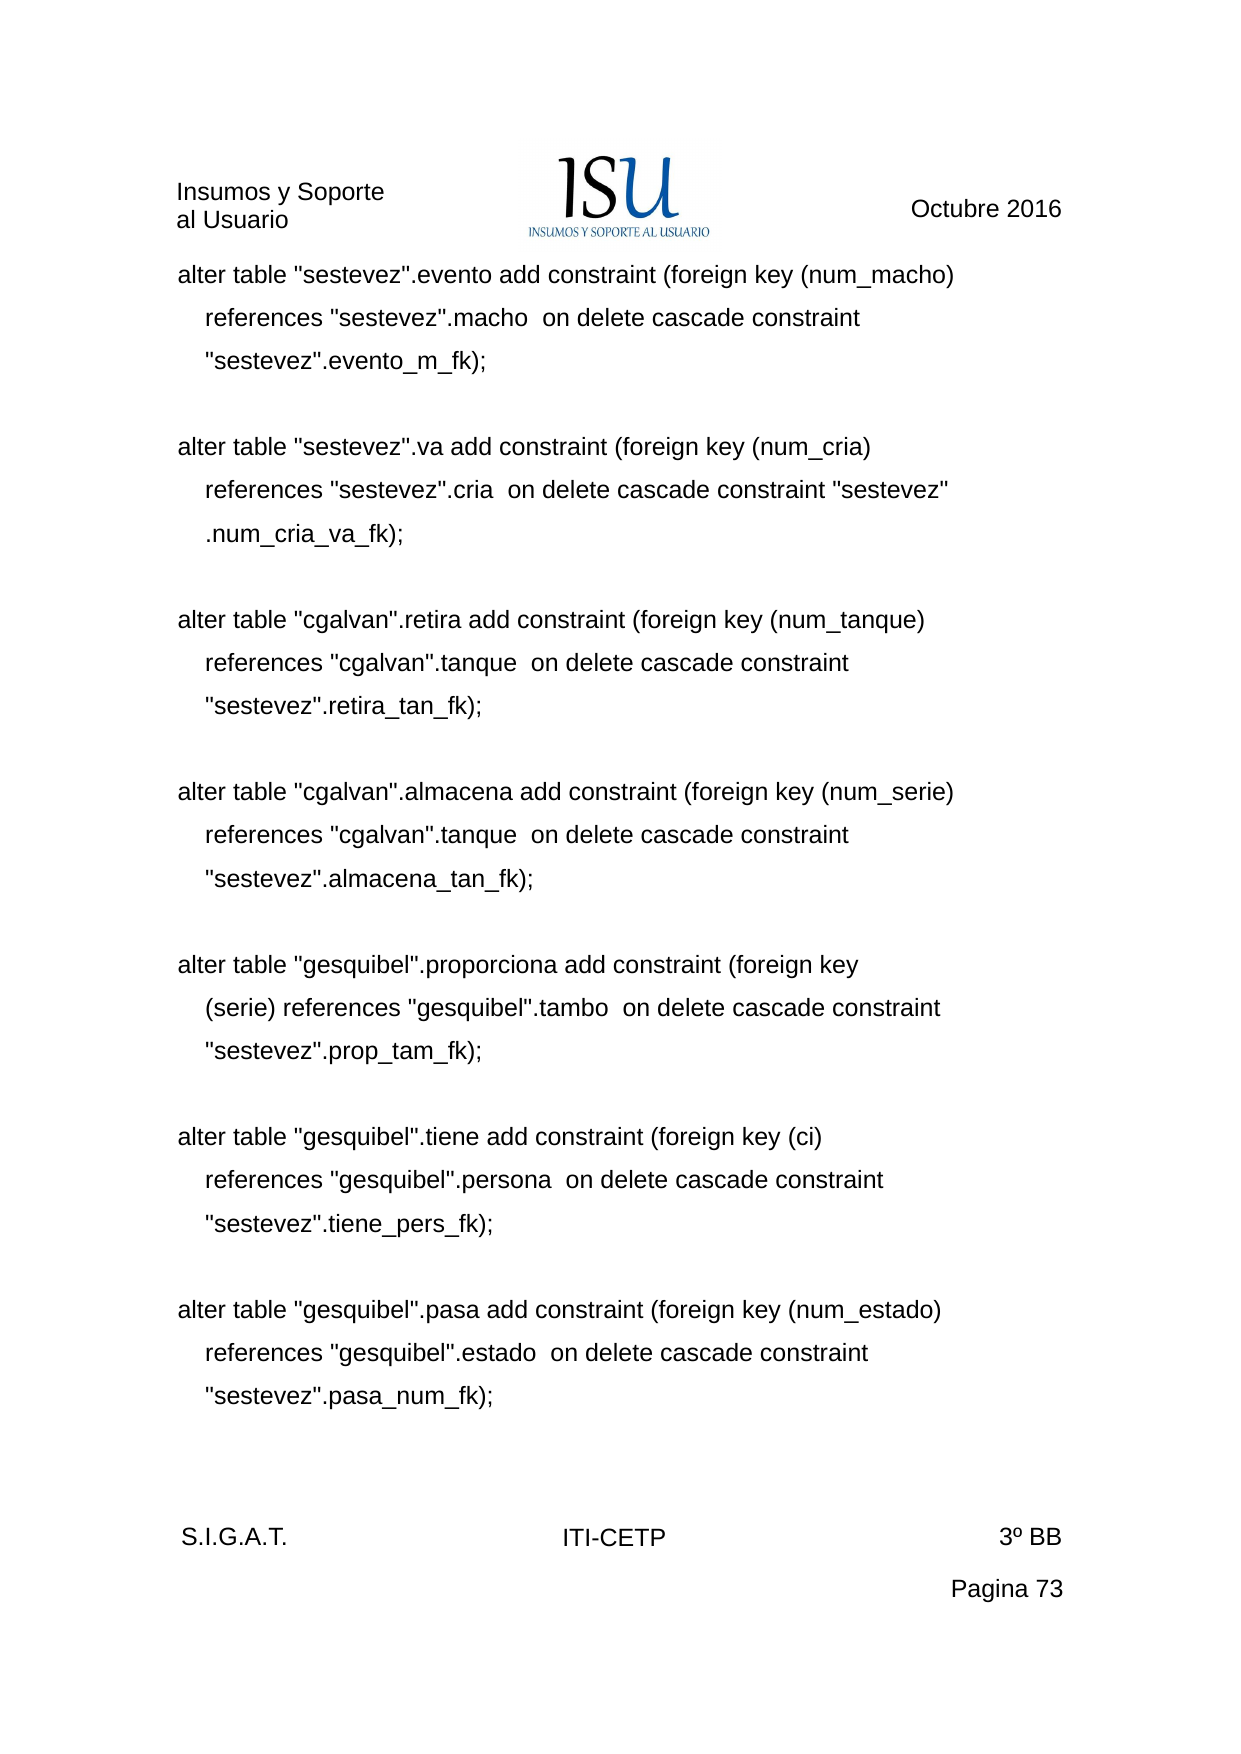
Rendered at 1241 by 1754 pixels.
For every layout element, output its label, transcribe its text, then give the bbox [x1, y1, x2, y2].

text alter table "gesquibel".pasa add constraint (foreign key (num_estado) [177, 1295, 1063, 1323]
text alter table "gesquibel".proporciona add constraint (foreign key [177, 950, 1063, 978]
text references "sestevez".cria on delete cascade constraint "sestevez" [177, 475, 1063, 504]
text references "cgalvan".tanque on delete cascade constraint [177, 648, 1063, 677]
text "sestevez".tiene_pers_fk); [177, 1208, 1063, 1237]
text alter table "gesquibel".tiene add constraint (foreign key (ci) [177, 1122, 1063, 1151]
text "sestevez".pasa_num_fk); [177, 1381, 1063, 1410]
text "sestevez".retira_tan_fk); [177, 691, 1063, 720]
text "sestevez".evento_m_fk); [177, 346, 1063, 375]
text references "gesquibel".estado on delete cascade constraint [177, 1338, 1063, 1367]
text references "cgalvan".tanque on delete cascade constraint [177, 820, 1063, 849]
text alter table "cgalvan".almacena add constraint (foreign key (num_serie) [177, 777, 1063, 806]
text "sestevez".prop_tam_fk); [177, 1036, 1063, 1065]
text alter table "sestevez".evento add constraint (foreign key (num_macho) [177, 260, 1063, 288]
text alter table "cgalvan".retira add constraint (foreign key (num_tanque) [177, 605, 1063, 633]
text .num_cria_va_fk); [177, 518, 1063, 547]
text alter table "sestevez".va add constraint (foreign key (num_cria) [177, 432, 1063, 461]
text (serie) references "gesquibel".tambo on delete cascade constraint [177, 993, 1063, 1022]
picture [517, 138, 723, 252]
text "sestevez".almacena_tan_fk); [177, 863, 1063, 892]
text references "sestevez".macho on delete cascade constraint [177, 303, 1063, 332]
text references "gesquibel".persona on delete cascade constraint [177, 1165, 1063, 1194]
